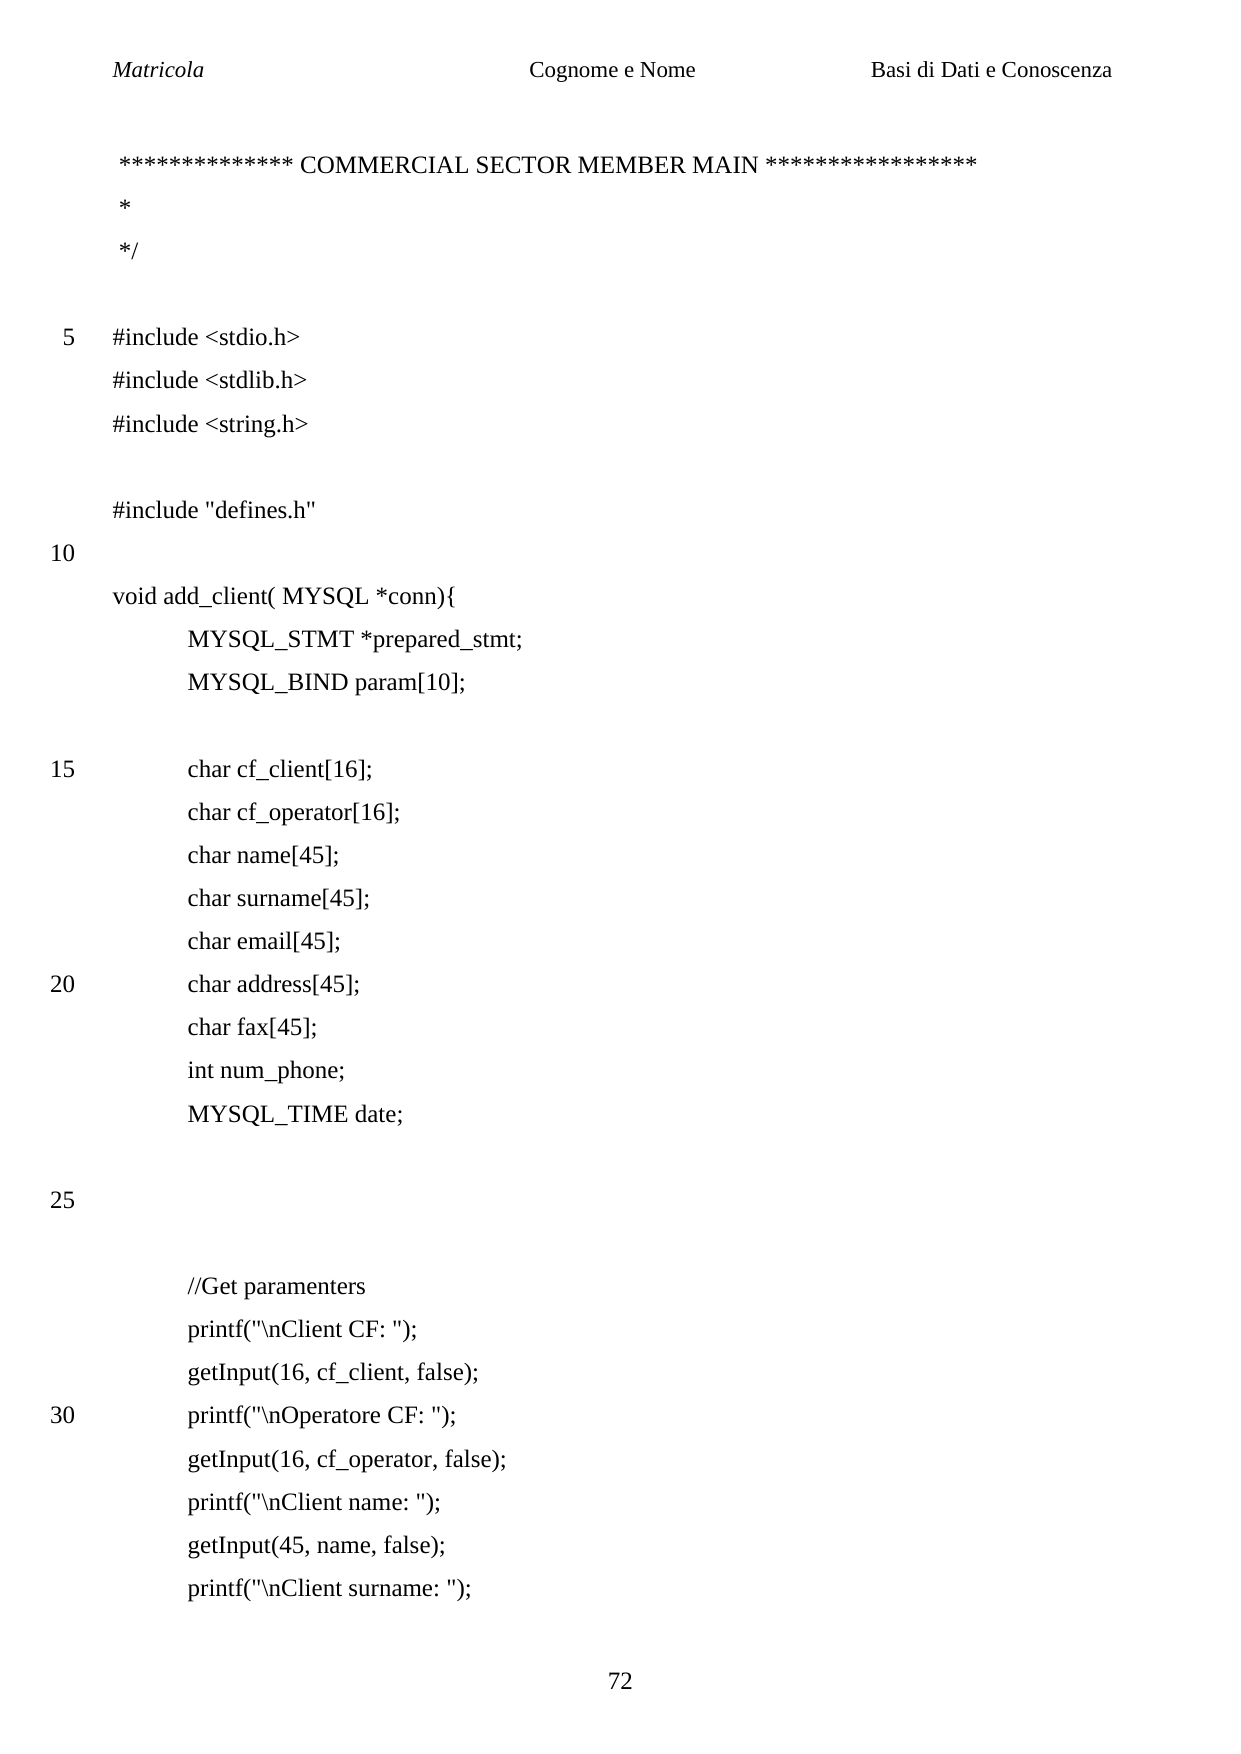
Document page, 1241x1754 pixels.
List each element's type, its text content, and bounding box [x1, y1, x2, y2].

text MYSQL_STMT *prepared_stmt; [112, 624, 1128, 653]
text char address[45]; [112, 969, 1128, 998]
text //Get paramenters [112, 1271, 1128, 1300]
text printf("\nClient CF: "); [112, 1314, 1128, 1343]
text ************** COMMERCIAL SECTOR MEMBER MAIN ***************** [112, 150, 1128, 179]
text */ [112, 236, 1128, 265]
text #include <string.h> [112, 409, 1128, 437]
text char email[45]; [112, 926, 1128, 955]
text char name[45]; [112, 840, 1128, 869]
text printf("\nOperatore CF: "); [112, 1401, 1128, 1429]
text * [112, 193, 1128, 222]
text #include <stdlib.h> [112, 366, 1128, 394]
text void add_client( MYSQL *conn){ [112, 581, 1128, 610]
text MYSQL_BIND param[10]; [112, 667, 1128, 696]
text char surname[45]; [112, 883, 1128, 912]
text MYSQL_TIME date; [112, 1099, 1128, 1127]
text char fax[45]; [112, 1012, 1128, 1041]
text printf("\nClient surname: "); [112, 1573, 1128, 1602]
text printf("\nClient name: "); [112, 1487, 1128, 1516]
text int num_phone; [112, 1056, 1128, 1084]
text getInput(16, cf_operator, false); [112, 1444, 1128, 1472]
text #include "defines.h" [112, 495, 1128, 524]
text getInput(45, name, false); [112, 1530, 1128, 1559]
text getInput(16, cf_client, false); [112, 1357, 1128, 1386]
text char cf_client[16]; [112, 754, 1128, 782]
text #include <stdio.h> [112, 322, 1128, 351]
text char cf_operator[16]; [112, 797, 1128, 826]
